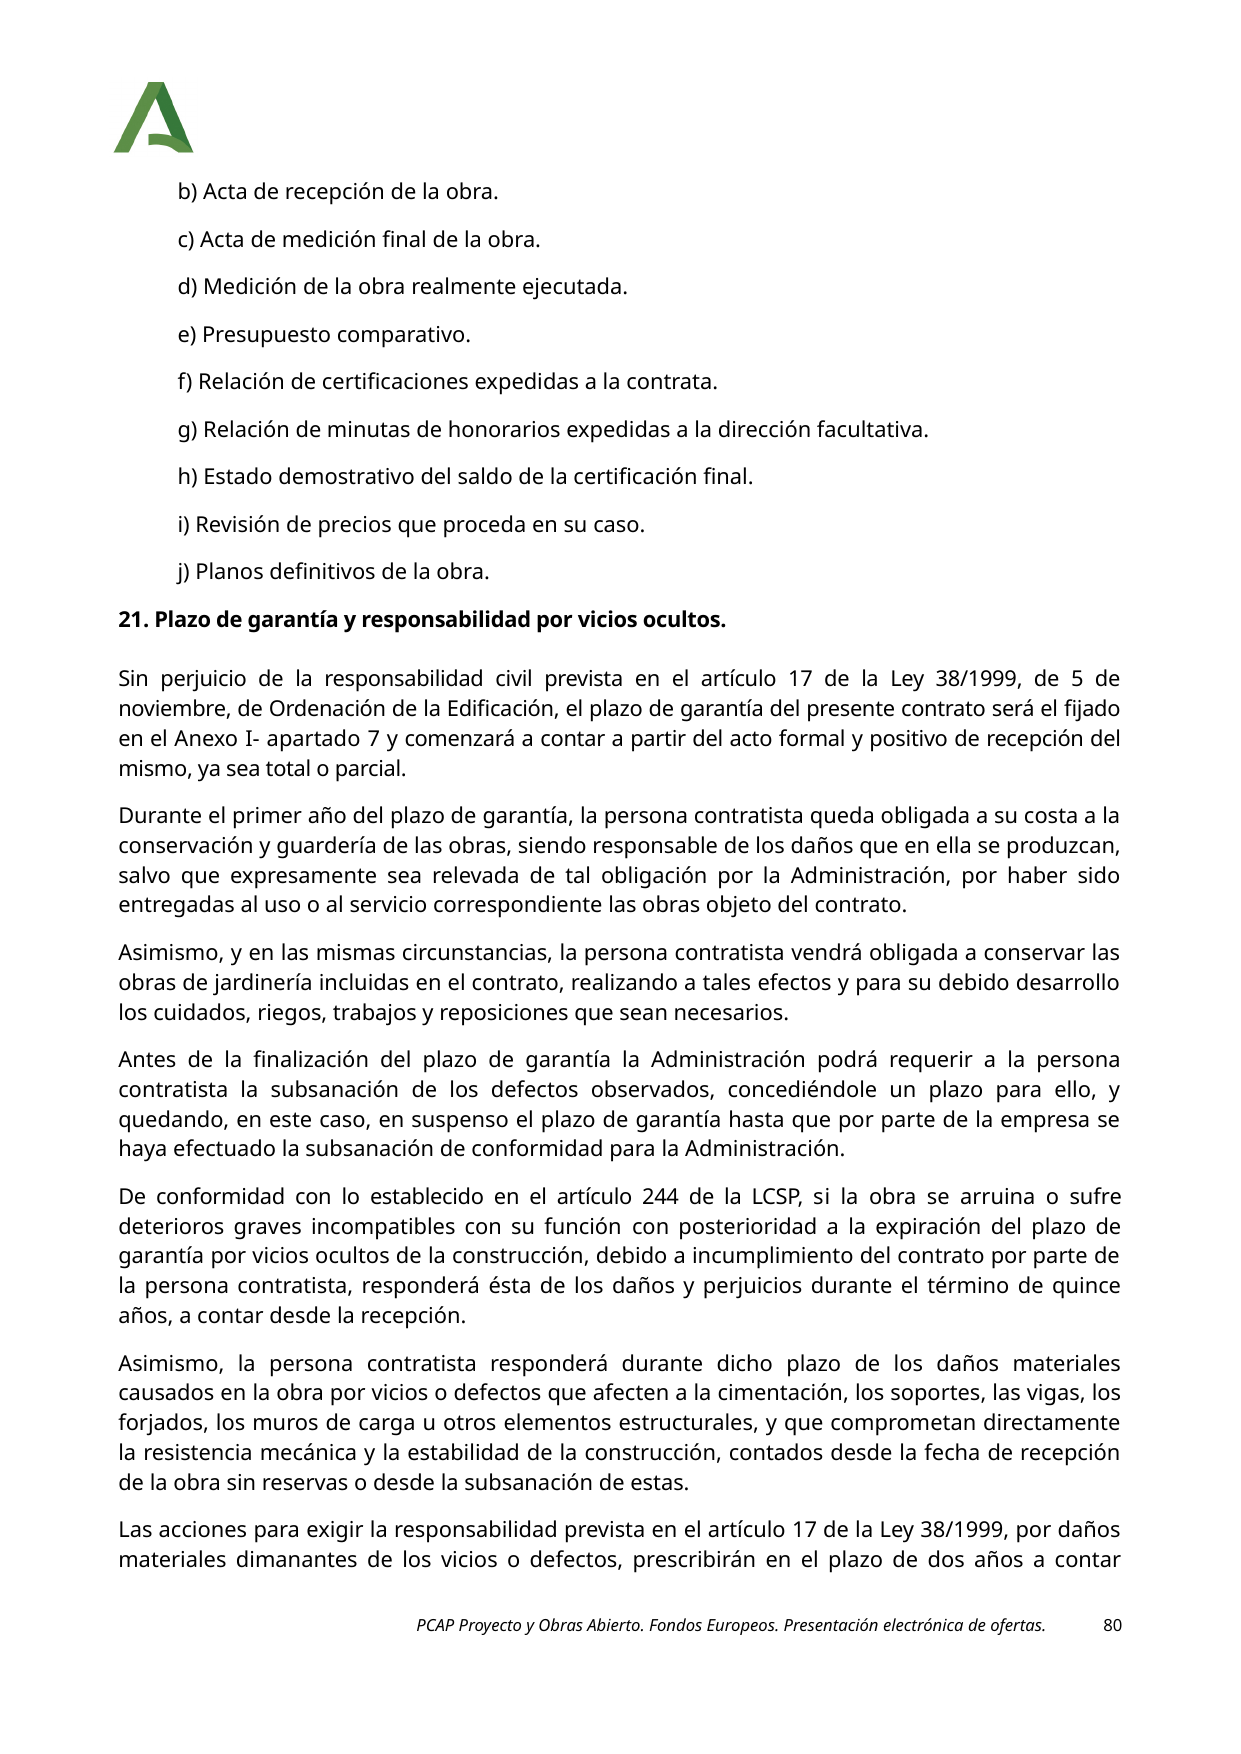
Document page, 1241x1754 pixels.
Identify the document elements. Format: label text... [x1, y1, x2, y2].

text De conformidad con lo establecido en el artículo 244 de la LCSP, si la obra se arruina o sufre deterioros graves incompatibles con su función con posterioridad a la expiración del plazo de garantía por vicios ocultos de la construcción, debido a incumplimiento del contrato por parte de la persona contratista, responderá ésta de los daños y perjuicios durante el término de quince años, a contar desde la recepción. [118, 1181, 1122, 1330]
text Sin perjuicio de la responsabilidad civil prevista en el artículo 17 de la Ley 38/1999, de 5 de noviembre, de Ordenación de la Edificación, el plazo de garantía del presente contrato será el fijado en el Anexo I- apartado 7 y comenzará a contar a partir del acto formal y positivo de recepción del mismo, ya sea total o parcial. [118, 663, 1122, 782]
subtitle 21. Plazo de garantía y responsabilidad por vicios ocultos. [118, 604, 1122, 634]
text Las acciones para exigir la responsabilidad prevista en el artículo 17 de la Ley 38/1999, por daños materiales dimanantes de los vicios o defectos, prescribirán en el plazo de dos años a contar [118, 1514, 1122, 1574]
text f) Relación de certificaciones expedidas a la contrata. [177, 366, 1122, 396]
text j) Planos definitivos de la obra. [177, 556, 1122, 586]
text e) Presupuesto comparativo. [177, 319, 1122, 349]
text g) Relación de minutas de honorarios expedidas a la dirección facultativa. [177, 414, 1122, 444]
text i) Revisión de precios que proceda en su caso. [177, 509, 1122, 539]
text c) Acta de medición final de la obra. [177, 224, 1122, 254]
text Asimismo, la persona contratista responderá durante dicho plazo de los daños materiales causados en la obra por vicios o defectos que afecten a la cimentación, los soportes, las vigas, los forjados, los muros de carga u otros elementos estructurales, y que comprometan directamente la resistencia mecánica y la estabilidad de la construcción, contados desde la fecha de recepción de la obra sin reservas o desde la subsanación de estas. [118, 1347, 1122, 1496]
text d) Medición de la obra realmente ejecutada. [177, 271, 1122, 301]
picture [109, 77, 198, 157]
text b) Acta de recepción de la obra. [177, 176, 1122, 206]
text h) Estado demostrativo del saldo de la certificación final. [177, 461, 1122, 491]
text Durante el primer año del plazo de garantía, la persona contratista queda obligada a su costa a la conservación y guardería de las obras, siendo responsable de los daños que en ella se produzcan, salvo que expresamente sea relevada de tal obligación por la Administración, por haber sido entregadas al uso o al servicio correspondiente las obras objeto del contrato. [118, 800, 1122, 919]
text Asimismo, y en las mismas circunstancias, la persona contratista vendrá obligada a conservar las obras de jardinería incluidas en el contrato, realizando a tales efectos y para su debido desarrollo los cuidados, riegos, trabajos y reposiciones que sean necesarios. [118, 937, 1122, 1026]
text Antes de la finalización del plazo de garantía la Administración podrá requerir a la persona contratista la subsanación de los defectos observados, concediéndole un plazo para ello, y quedando, en este caso, en suspenso el plazo de garantía hasta que por parte de la empresa se haya efectuado la subsanación de conformidad para la Administración. [118, 1044, 1122, 1163]
